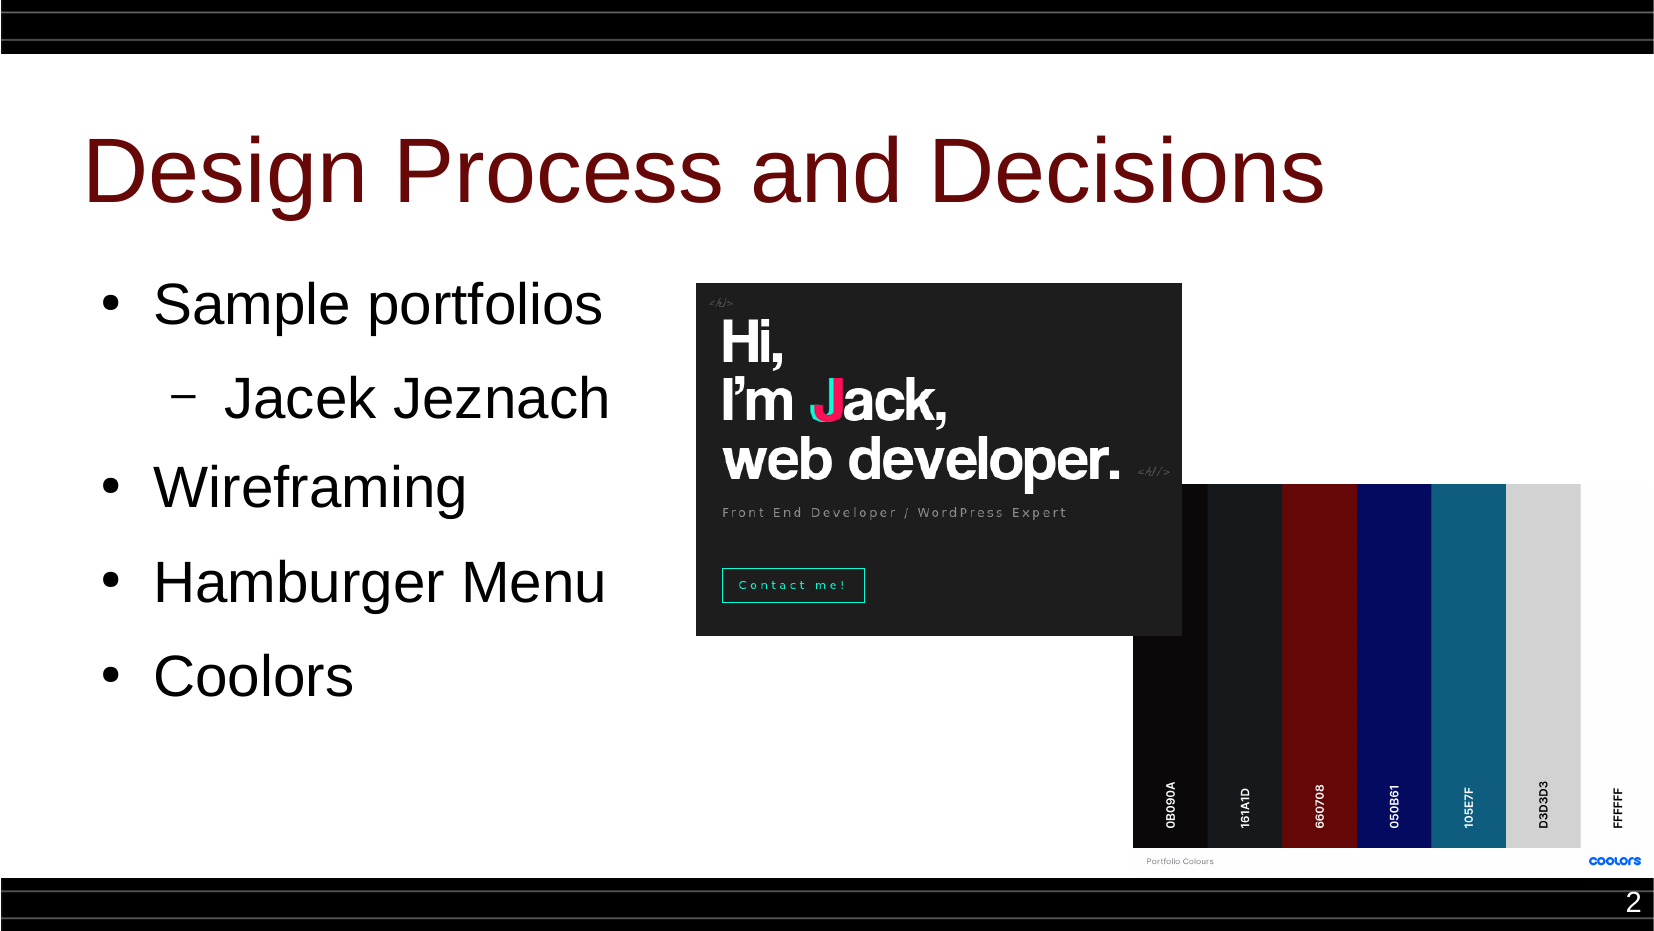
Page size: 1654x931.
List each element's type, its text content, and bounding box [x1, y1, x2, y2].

picture [1, 0, 1654, 54]
list Sample portfolios Jacek Jeznach Wireframing Hamburger Menu Coolors [82, 271, 1571, 758]
title Design Process and Decisions [82, 92, 1571, 249]
picture [1, 878, 1654, 931]
picture [696, 283, 1654, 875]
